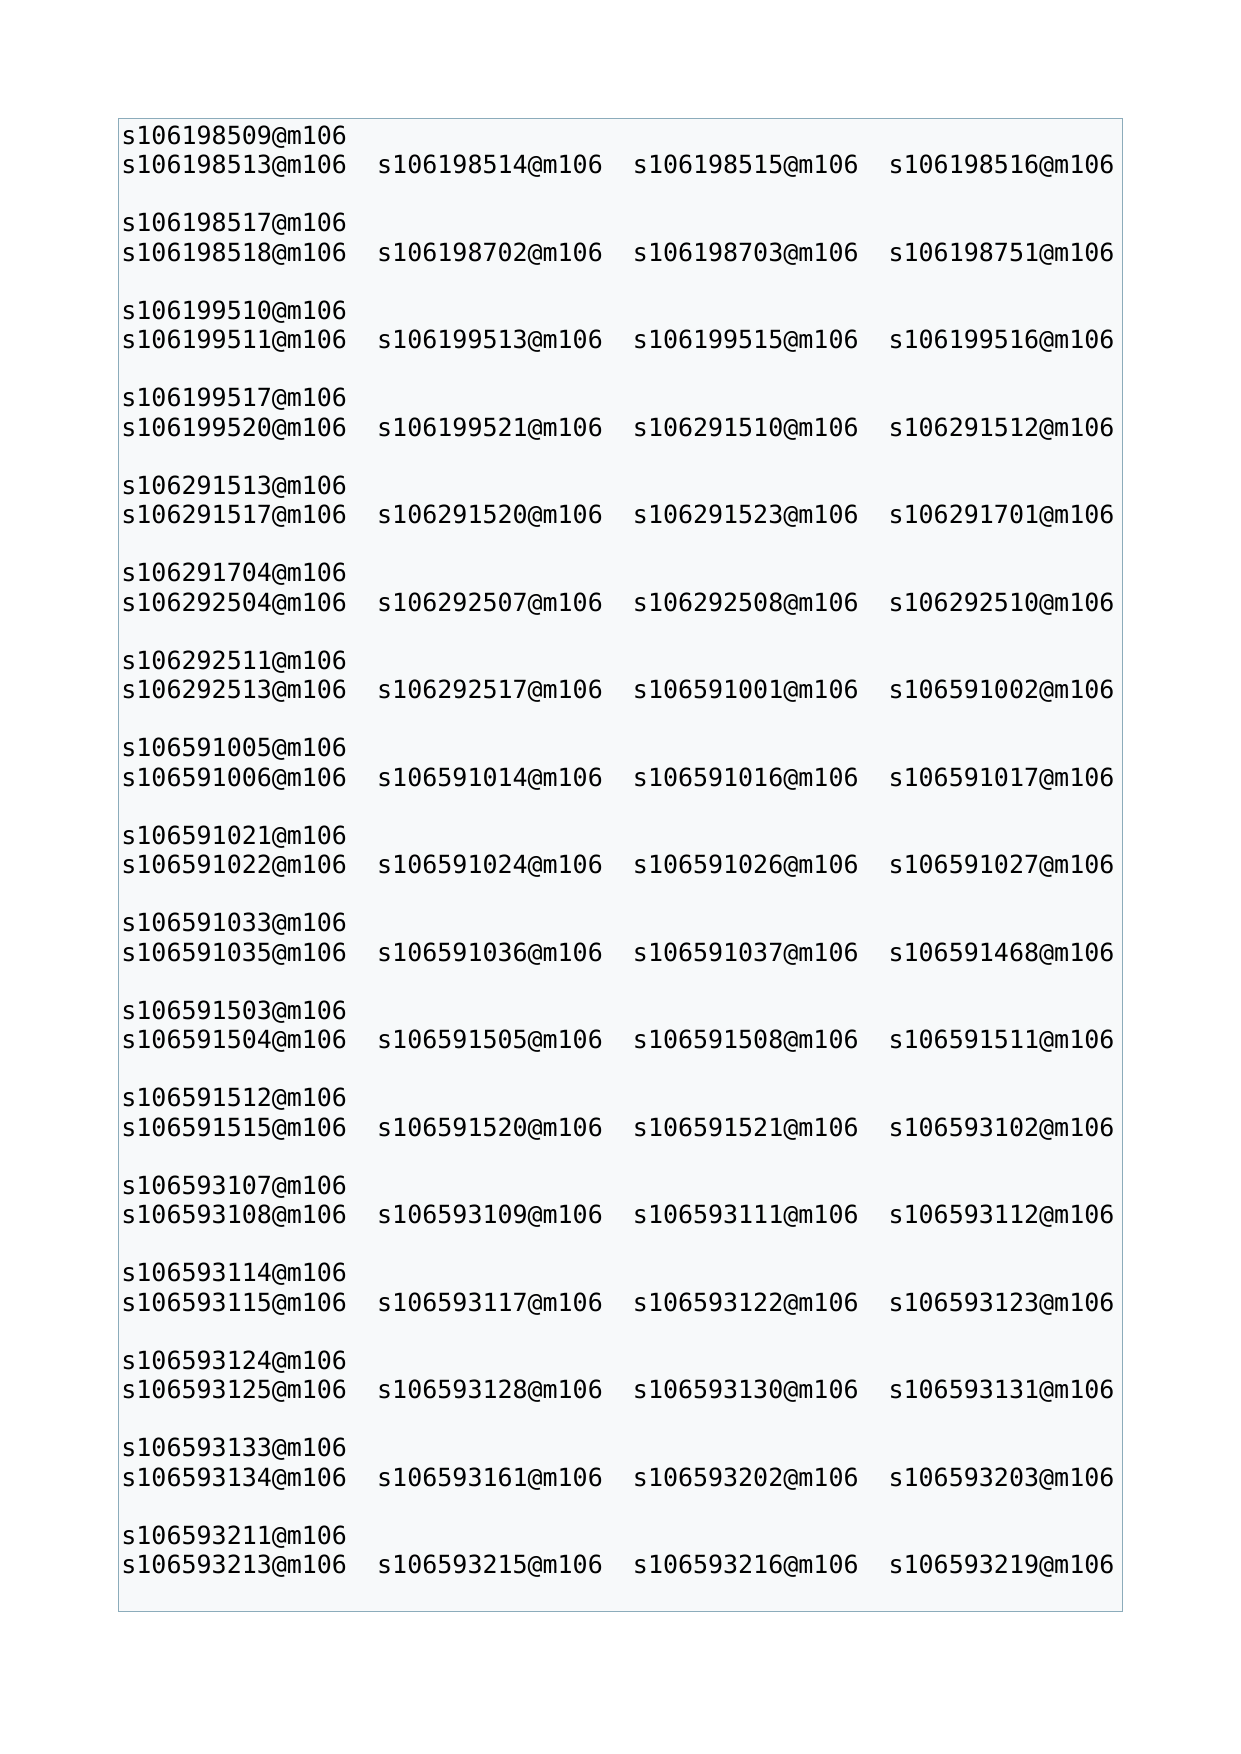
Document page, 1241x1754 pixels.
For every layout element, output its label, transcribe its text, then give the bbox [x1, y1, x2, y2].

text s106198509@m106 s106198513@m106 s106198514@m106 s106198515@m106 s106198516@m106 s106198517@m106 s106198518@m106 s106198702@m106 s106198703@m106 s106198751@m106 s106199510@m106 s106199511@m106 s106199513@m106 s106199515@m106 s106199516@m106 s106199517@m106 s106199520@m106 s106199521@m106 s106291510@m106 s106291512@m106 s106291513@m106 s106291517@m106 s106291520@m106 s106291523@m106 s106291701@m106 s106291704@m106 s106292504@m106 s106292507@m106 s106292508@m106 s106292510@m106 s106292511@m106 s106292513@m106 s106292517@m106 s106591001@m106 s106591002@m106 s106591005@m106 s106591006@m106 s106591014@m106 s106591016@m106 s106591017@m106 s106591021@m106 s106591022@m106 s106591024@m106 s106591026@m106 s106591027@m106 s106591033@m106 s106591035@m106 s106591036@m106 s106591037@m106 s106591468@m106 s106591503@m106 s106591504@m106 s106591505@m106 s106591508@m106 s106591511@m106 s106591512@m106 s106591515@m106 s106591520@m106 s106591521@m106 s106593102@m106 s106593107@m106 s106593108@m106 s106593109@m106 s106593111@m106 s106593112@m106 s106593114@m106 s106593115@m106 s106593117@m106 s106593122@m106 s106593123@m106 s106593124@m106 s106593125@m106 s106593128@m106 s106593130@m106 s106593131@m106 s106593133@m106 s106593134@m106 s106593161@m106 s106593202@m106 s106593203@m106 s106593211@m106 s106593213@m106 s106593215@m106 s106593216@m106 s106593219@m106 [119, 119, 1122, 1611]
